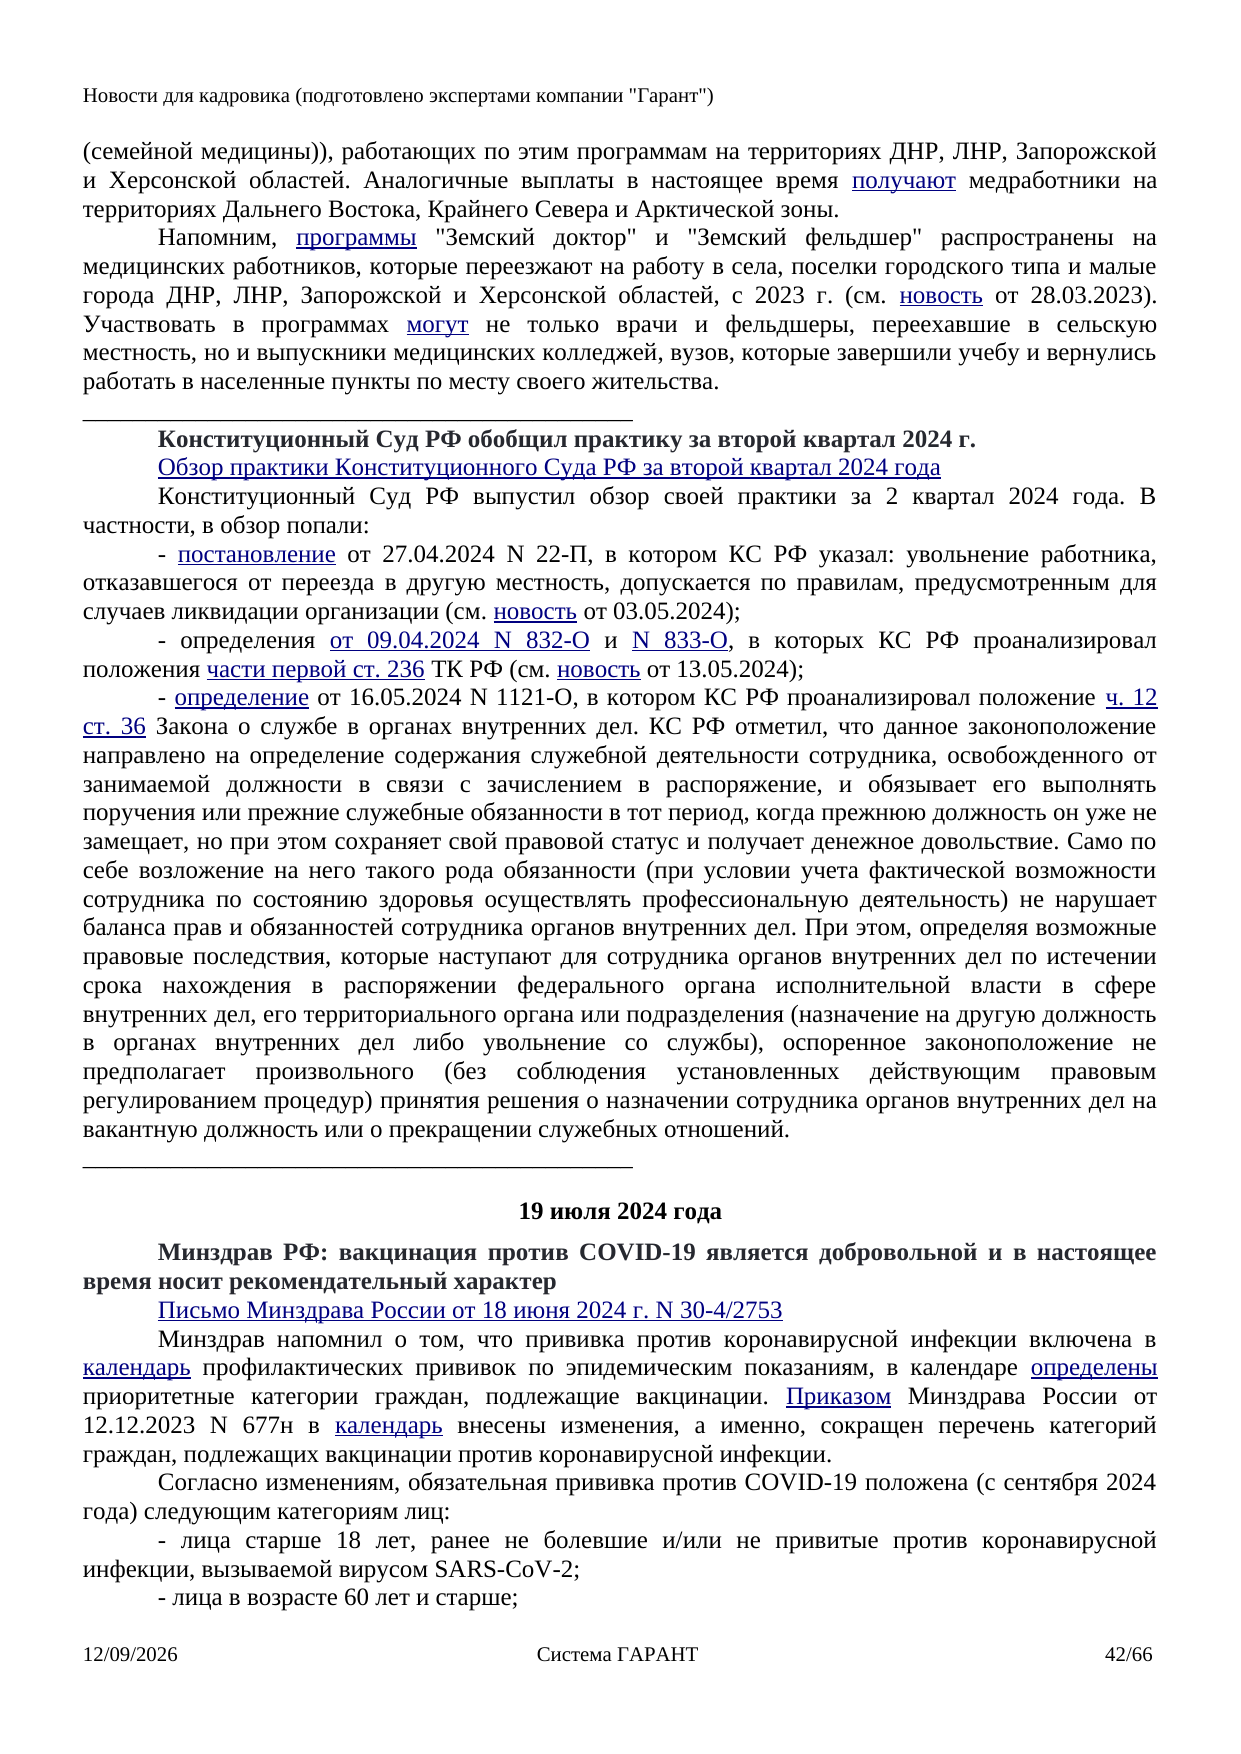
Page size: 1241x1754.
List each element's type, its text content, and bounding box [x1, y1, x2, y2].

text ____________________________________________ [83, 1142, 1157, 1171]
text Конституционный Суд РФ обобщил практику за второй квартал 2024 г. [83, 424, 1157, 452]
text - лица старше 18 лет, ранее не болевшие и/или не привитые против коронавирусной инфекции, вызываемой вирусом SARS-CoV-2; [83, 1525, 1157, 1582]
text Письмо Минздрава России от 18 июня 2024 г. N 30-4/2753 [83, 1295, 1157, 1324]
text Конституционный Суд РФ выпустил обзор своей практики за 2 квартал 2024 года. В частности, в обзор попали: [83, 481, 1157, 539]
text Минздрав напомнил о том, что прививка против коронавирусной инфекции включена в календарь профилактических прививок по эпидемическим показаниям, в календаре определены приоритетные категории граждан, подлежащие вакцинации. Приказом Минздрава России от 12.12.2023 N 677н в календарь внесены изменения, а именно, сокращен перечень категорий граждан, подлежащих вакцинации против коронавирусной инфекции. [83, 1324, 1157, 1467]
subtitle 19 июля 2024 года [83, 1196, 1157, 1225]
text Напомним, программы "Земский доктор" и "Земский фельдшер" распространены на медицинских работников, которые переезжают на работу в села, поселки городского типа и малые города ДНР, ЛНР, Запорожской и Херсонской областей, с 2023 г. (см. новость от 28.03.2023). Участвовать в программах могут не только врачи и фельдшеры, переехавшие в сельскую местность, но и выпускники медицинских колледжей, вузов, которые завершили учебу и вернулись работать в населенные пункты по месту своего жительства. [83, 222, 1157, 395]
text Обзор практики Конституционного Суда РФ за второй квартал 2024 года [83, 452, 1157, 481]
text Согласно изменениям, обязательная прививка против COVID-19 положена (с сентября 2024 года) следующим категориям лиц: [83, 1467, 1157, 1525]
text (семейной медицины)), работающих по этим программам на территориях ДНР, ЛНР, Запорожской и Херсонской областей. Аналогичные выплаты в настоящее время получают медработники на территориях Дальнего Востока, Крайнего Севера и Арктической зоны. [83, 136, 1157, 222]
text - определения от 09.04.2024 N 832-О и N 833-О, в которых КС РФ проанализировал положения части первой ст. 236 ТК РФ (см. новость от 13.05.2024); [83, 625, 1157, 682]
text - лица в возрасте 60 лет и старше; [83, 1582, 1157, 1611]
text ____________________________________________ [83, 395, 1157, 424]
text Минздрав РФ: вакцинация против COVID-19 является добровольной и в настоящее время носит рекомендательный характер [83, 1237, 1157, 1295]
text - постановление от 27.04.2024 N 22-П, в котором КС РФ указал: увольнение работника, отказавшегося от переезда в другую местность, допускается по правилам, предусмотренным для случаев ликвидации организации (см. новость от 03.05.2024); [83, 539, 1157, 625]
text - определение от 16.05.2024 N 1121-О, в котором КС РФ проанализировал положение ч. 12 ст. 36 Закона о службе в органах внутренних дел. КС РФ отметил, что данное законоположение направлено на определение содержания служебной деятельности сотрудника, освобожденного от занимаемой должности в связи с зачислением в распоряжение, и обязывает его выполнять поручения или прежние служебные обязанности в тот период, когда прежнюю должность он уже не замещает, но при этом сохраняет свой правовой статус и получает денежное довольствие. Само по себе возложение на него такого рода обязанности (при условии учета фактической возможности сотрудника по состоянию здоровья осуществлять профессиональную деятельность) не нарушает баланса прав и обязанностей сотрудника органов внутренних дел. При этом, определяя возможные правовые последствия, которые наступают для сотрудника органов внутренних дел по истечении срока нахождения в распоряжении федерального органа исполнительной власти в сфере внутренних дел, его территориального органа или подразделения (назначение на другую должность в органах внутренних дел либо увольнение со службы), оспоренное законоположение не предполагает произвольного (без соблюдения установленных действующим правовым регулированием процедур) принятия решения о назначении сотрудника органов внутренних дел на вакантную должность или о прекращении служебных отношений. [83, 682, 1157, 1142]
